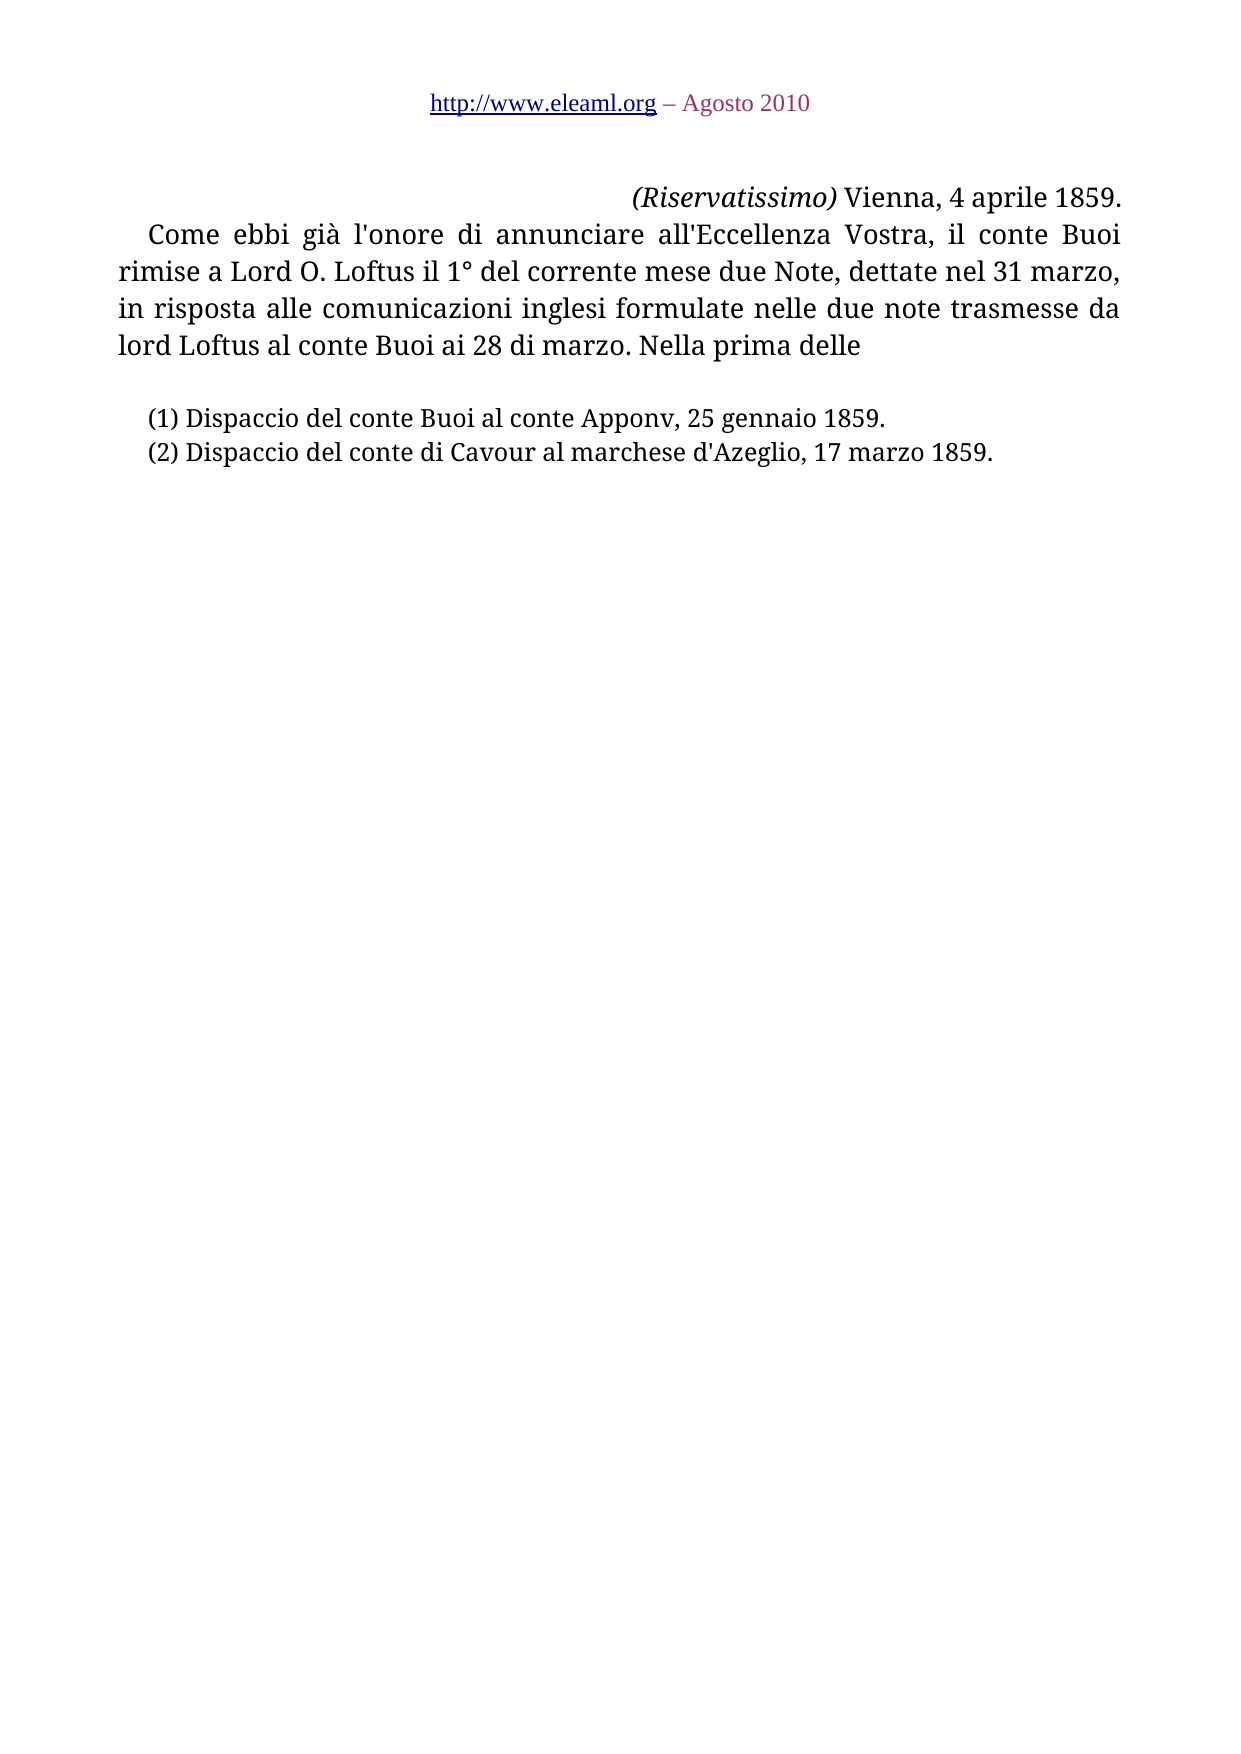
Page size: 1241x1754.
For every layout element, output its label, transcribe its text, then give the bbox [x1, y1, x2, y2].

text (Riservatissimo) Vienna, 4 aprile 1859. [118, 179, 1122, 216]
text (2) Dispaccio del conte di Cavour al marchese d'Azeglio, 17 marzo 1859. [118, 434, 1122, 468]
text (1) Dispaccio del conte Buoi al conte Apponv, 25 gennaio 1859. [118, 400, 1122, 434]
text Come ebbi già l'onore di annunciare all'Eccellenza Vostra, il conte Buoi rimise a Lord O. Loftus il 1° del corrente mese due Note, dettate nel 31 marzo, in risposta alle comunicazioni inglesi formulate nelle due note trasmesse da lord Loftus al conte Buoi ai 28 di marzo. Nella prima delle [118, 216, 1122, 363]
